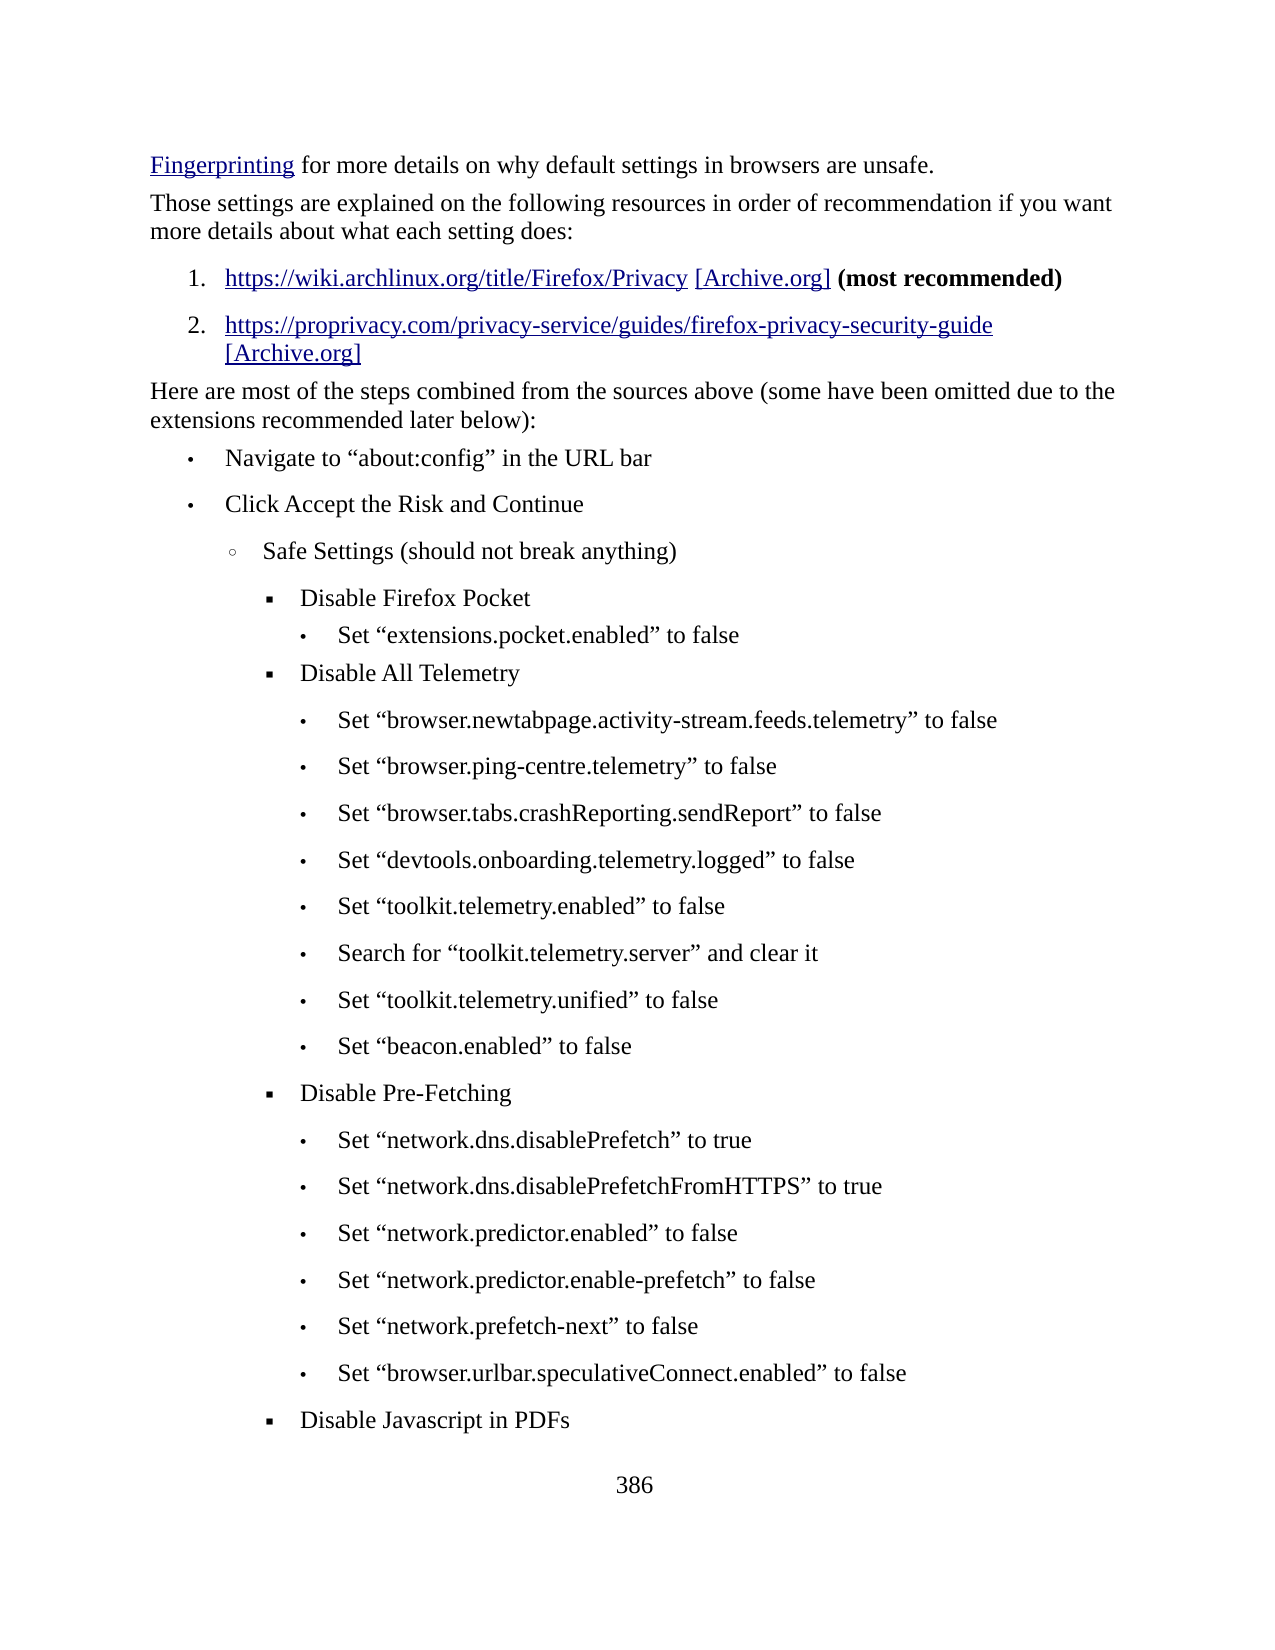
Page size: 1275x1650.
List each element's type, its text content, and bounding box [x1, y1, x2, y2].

list Set “devtools.onboarding.telemetry.logged” to false [300, 845, 1125, 873]
list Set “beacon.enabled” to false [300, 1031, 1125, 1060]
list Set “network.predictor.enable-prefetch” to false [300, 1265, 1125, 1293]
list Set “toolkit.telemetry.unified” to false [300, 985, 1125, 1013]
list Navigate to “about:config” in the URL bar [187, 443, 1125, 471]
text Those settings are explained on the following resources in order of recommendation if you want more details about what each setting does: [150, 188, 1125, 245]
list Set “toolkit.telemetry.enabled” to false [300, 891, 1125, 920]
list Disable All Telemetry [262, 658, 1125, 687]
list Set “network.prefetch-next” to false [300, 1311, 1125, 1340]
list Search for “toolkit.telemetry.server” and clear it [300, 938, 1125, 967]
list Set “network.predictor.enabled” to false [300, 1218, 1125, 1247]
list Set “browser.newtabpage.activity-stream.feeds.telemetry” to false [300, 705, 1125, 733]
list Set “browser.ping-centre.telemetry” to false [300, 751, 1125, 780]
list Disable Javascript in PDFs [262, 1405, 1125, 1433]
list Disable Pre-Fetching [262, 1078, 1125, 1107]
list Set “network.dns.disablePrefetchFromHTTPS” to true [300, 1171, 1125, 1200]
list Set “extensions.pocket.enabled” to false [300, 620, 1125, 649]
list Disable Firefox Pocket [262, 583, 1125, 611]
list Set “browser.tabs.crashReporting.sendReport” to false [300, 798, 1125, 827]
list Set “browser.urlbar.speculativeConnect.enabled” to false [300, 1358, 1125, 1387]
list https://wiki.archlinux.org/title/Firefox/Privacy [Archive.org] (most recommended) [187, 263, 1125, 292]
list Safe Settings (should not break anything) [225, 536, 1125, 565]
list Click Accept the Risk and Continue [187, 489, 1125, 518]
text Fingerprinting for more details on why default settings in browsers are unsafe. [150, 150, 1125, 179]
list Set “network.dns.disablePrefetch” to true [300, 1125, 1125, 1153]
text Here are most of the steps combined from the sources above (some have been omitted due to the extensions recommended later below): [150, 376, 1125, 434]
list https://proprivacy.com/privacy-service/guides/firefox-privacy-security-guide [Archive.org] [187, 310, 1125, 367]
